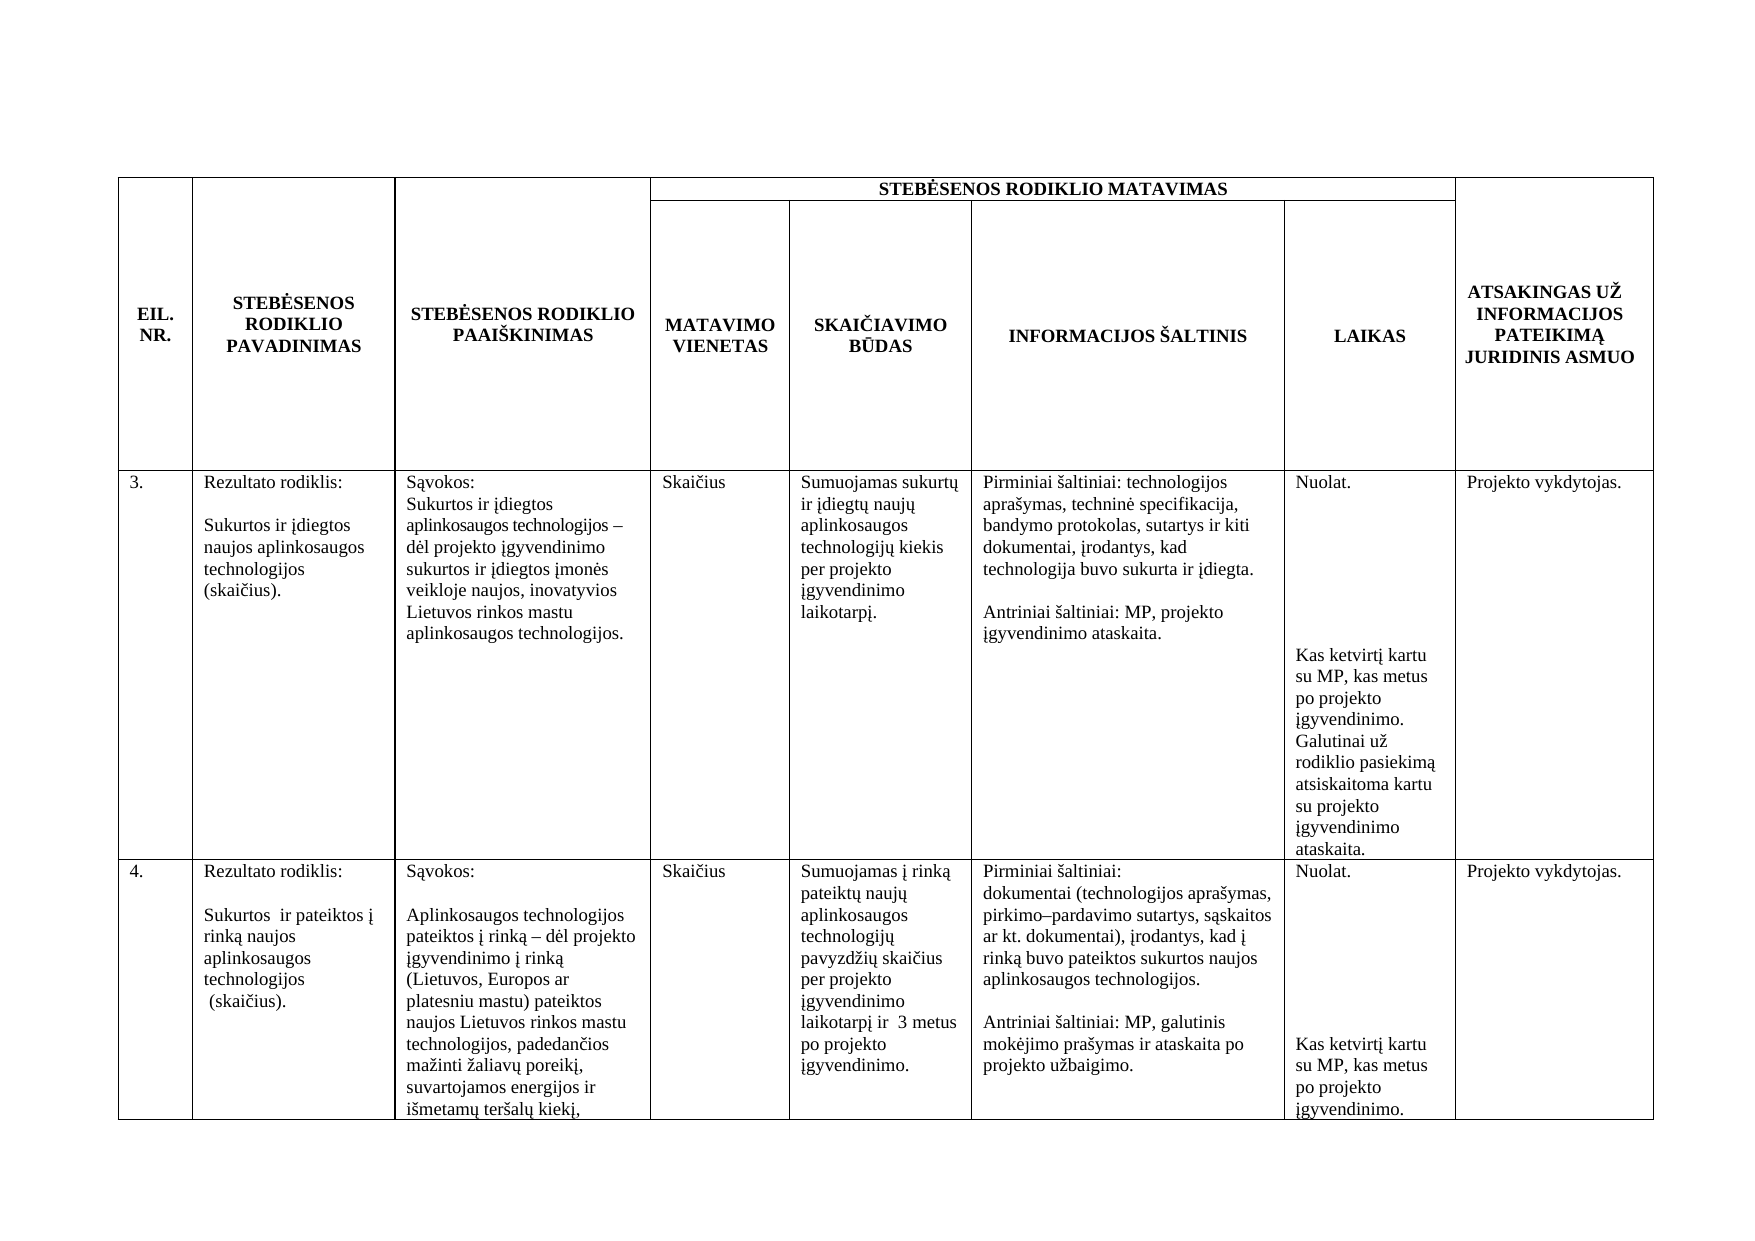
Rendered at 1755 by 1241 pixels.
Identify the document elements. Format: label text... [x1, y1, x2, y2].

table_cell Sumuojamas į rinką pateiktų naujų aplinkosaugos technologijų pavyzdžių skaičius per projekto įgyvendinimo laikotarpį ir 3 metus po projekto įgyvendinimo. [790, 860, 971, 1119]
table_header STEBĖSENOS RODIKLIO PAAIŠKINIMAS [396, 178, 650, 470]
table_cell Pirminiai šaltiniai: dokumentai (technologijos aprašymas, pirkimo–pardavimo sutartys, sąskaitos ar kt. dokumentai), įrodantys, kad į rinką buvo pateiktos sukurtos naujos aplinkosaugos technologijos. Antriniai šaltiniai: MP, galutinis mokėjimo prašymas ir ataskaita po projekto užbaigimo. [972, 860, 1284, 1119]
table_cell Nuolat. Kas ketvirtį kartu su MP, kas metus po projekto įgyvendinimo. [1285, 860, 1455, 1119]
table_cell Sąvokos: Aplinkosaugos technologijos pateiktos į rinką – dėl projekto įgyvendinimo į rinką (Lietuvos, Europos ar platesniu mastu) pateiktos naujos Lietuvos rinkos mastu technologijos, padedančios mažinti žaliavų poreikį, suvartojamos energijos ir išmetamų teršalų kiekį, [396, 860, 650, 1119]
table_cell 4. [119, 860, 192, 1119]
table_cell SKAIČIAVIMO BŪDAS [790, 201, 971, 470]
table_cell 3. [119, 471, 192, 859]
table_cell Projekto vykdytojas. [1456, 860, 1653, 1119]
table_header EIL. NR. [119, 178, 192, 470]
table_cell Rezultato rodiklis: Sukurtos ir pateiktos į rinką naujos aplinkosaugos technologijos (skaičius). [193, 860, 394, 1119]
table_header STEBĖSENOS RODIKLIO PAVADINIMAS [193, 178, 394, 470]
table_cell Pirminiai šaltiniai: technologijos aprašymas, techninė specifikacija, bandymo protokolas, sutartys ir kiti dokumentai, įrodantys, kad technologija buvo sukurta ir įdiegta. Antriniai šaltiniai: MP, projekto įgyvendinimo ataskaita. [972, 471, 1284, 859]
table_cell Rezultato rodiklis: Sukurtos ir įdiegtos naujos aplinkosaugos technologijos (skaičius). [193, 471, 394, 859]
table_cell LAIKAS [1285, 201, 1455, 470]
table_cell Projekto vykdytojas. [1456, 471, 1653, 859]
table_cell Skaičius [651, 471, 789, 859]
table_header ATSAKINGAS UŽ INFORMACIJOS PATEIKIMĄ JURIDINIS ASMUO [1456, 178, 1653, 470]
table_cell Skaičius [651, 860, 789, 1119]
table_cell Sumuojamas sukurtų ir įdiegtų naujų aplinkosaugos technologijų kiekis per projekto įgyvendinimo laikotarpį. [790, 471, 971, 859]
table_header STEBĖSENOS RODIKLIO MATAVIMAS [651, 178, 1455, 200]
table_cell MATAVIMO VIENETAS [651, 201, 789, 470]
table_cell Sąvokos: Sukurtos ir įdiegtos aplinkosaugos technologijos – dėl projekto įgyvendinimo sukurtos ir įdiegtos įmonės veikloje naujos, inovatyvios Lietuvos rinkos mastu aplinkosaugos technologijos. [396, 471, 650, 859]
table_cell Nuolat. Kas ketvirtį kartu su MP, kas metus po projekto įgyvendinimo. Galutinai už rodiklio pasiekimą atsiskaitoma kartu su projekto įgyvendinimo ataskaita. [1285, 471, 1455, 859]
table_cell INFORMACIJOS ŠALTINIS [972, 201, 1284, 470]
